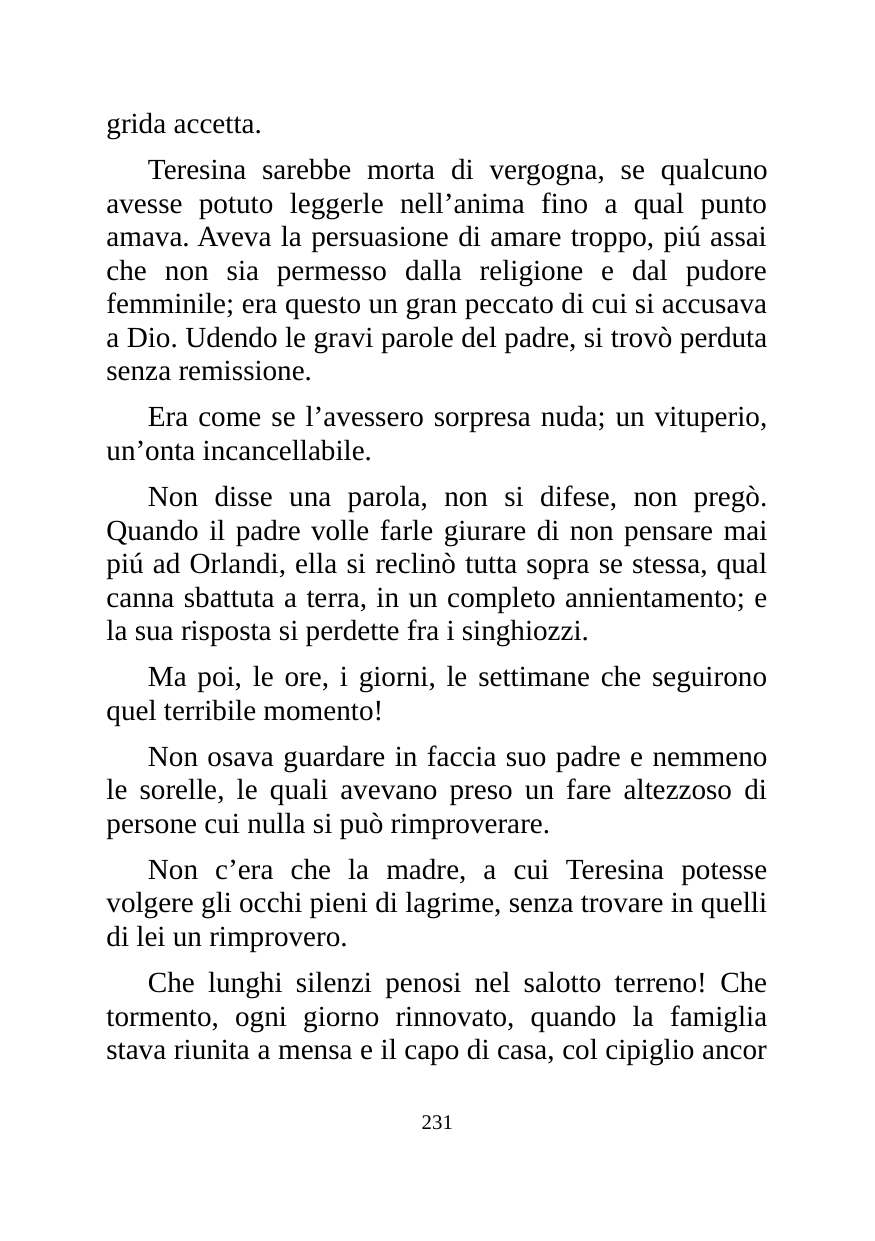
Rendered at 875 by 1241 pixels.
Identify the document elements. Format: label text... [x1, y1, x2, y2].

text Non c’era che la madre, a cui Teresina potesse volgere gli occhi pieni di lagrime, senza trovare in quelli di lei un rimprovero. [106, 852, 768, 953]
text Che lunghi silenzi penosi nel salotto terreno! Che tormento, ogni giorno rinnovato, quando la famiglia stava riunita a mensa e il capo di casa, col cipiglio ancor [106, 965, 768, 1066]
text grida accetta. [106, 106, 768, 140]
text Era come se l’avessero sorpresa nuda; un vituperio, un’onta incancellabile. [106, 399, 768, 467]
text Non disse una parola, non si difese, non pregò. Quando il padre volle farle giurare di non pensare mai piú ad Orlandi, ella si reclinò tutta sopra se stessa, qual canna sbattuta a terra, in un completo annientamento; e la sua risposta si perdette fra i singhiozzi. [106, 479, 768, 647]
text Ma poi, le ore, i giorni, le settimane che seguirono quel terribile momento! [106, 659, 768, 726]
text Teresina sarebbe morta di vergogna, se qualcuno avesse potuto leggerle nell’anima fino a qual punto amava. Aveva la persuasione di amare troppo, piú assai che non sia permesso dalla religione e dal pudore femminile; era questo un gran peccato di cui si accusava a Dio. Udendo le gravi parole del padre, si trovò perduta senza remissione. [106, 152, 768, 387]
text Non osava guardare in faccia suo padre e nemmeno le sorelle, le quali avevano preso un fare altezzoso di persone cui nulla si può rimproverare. [106, 739, 768, 839]
